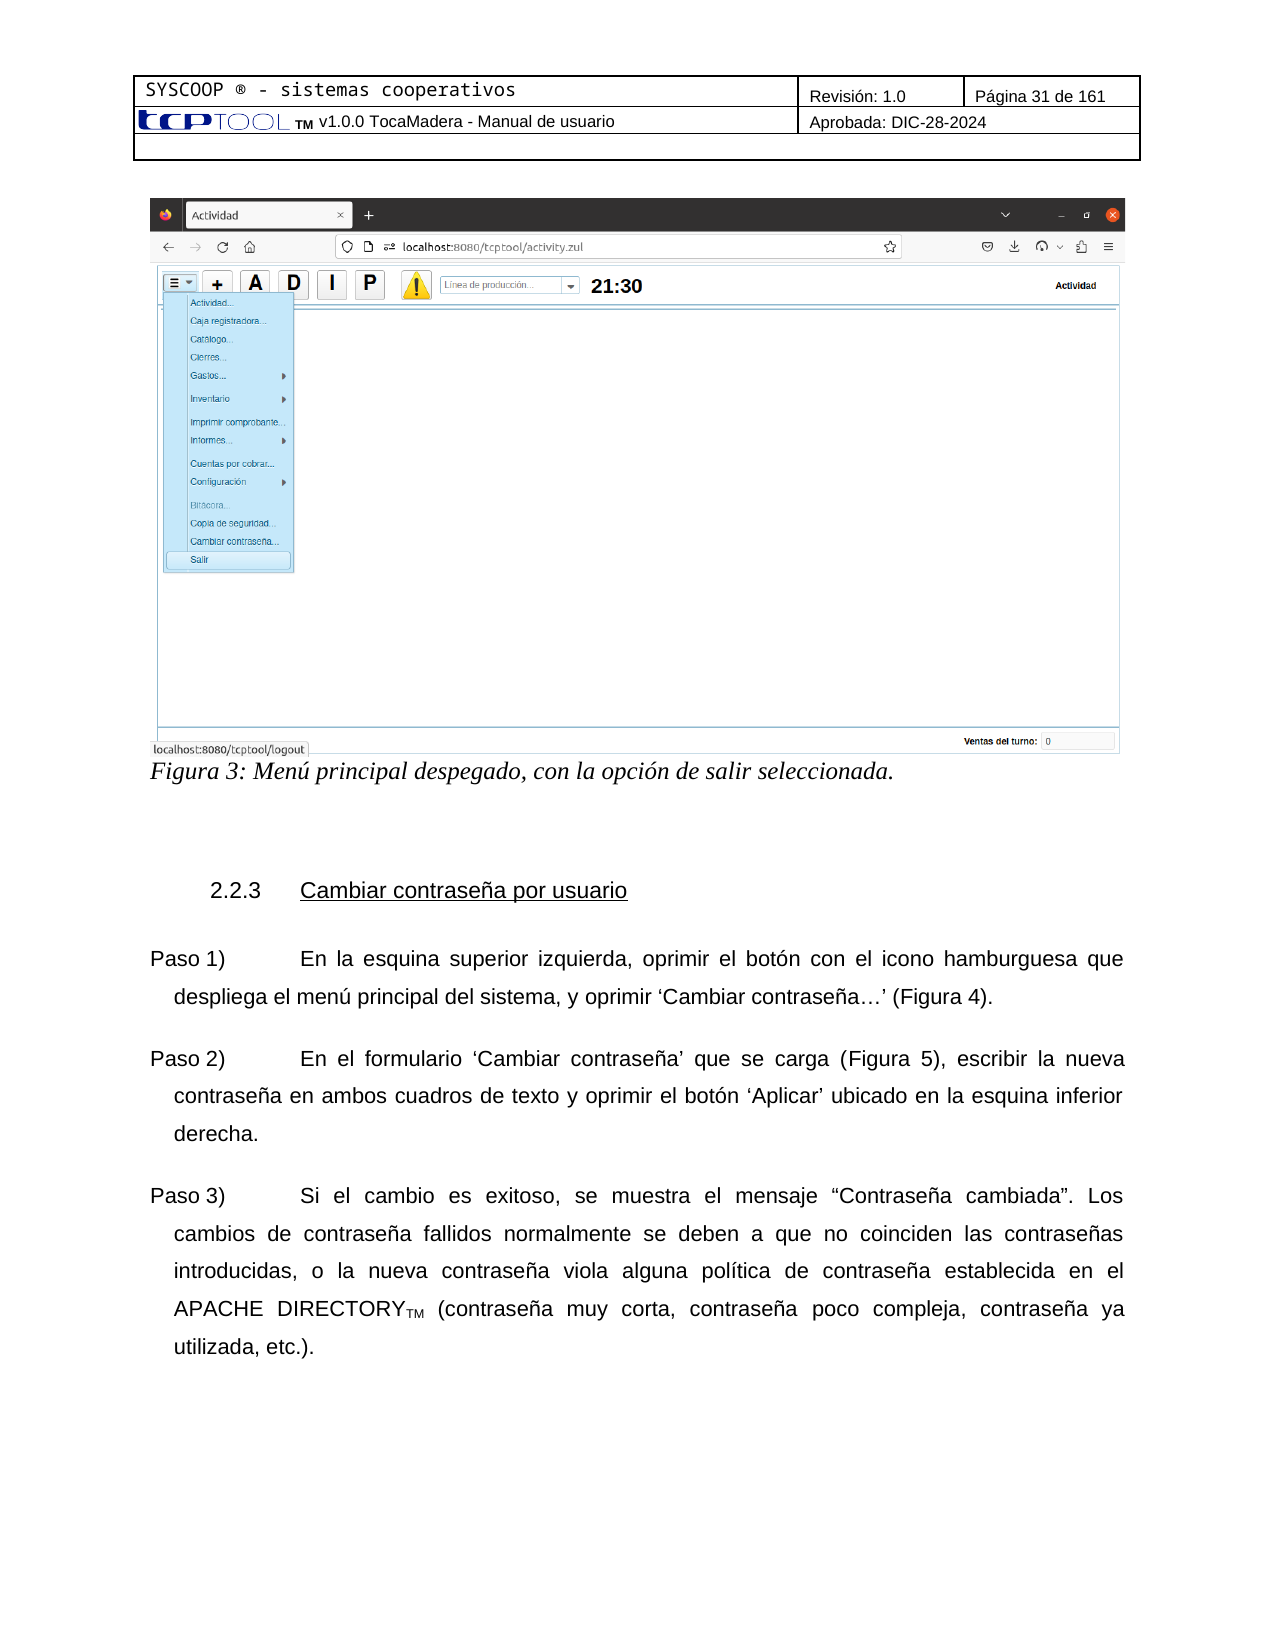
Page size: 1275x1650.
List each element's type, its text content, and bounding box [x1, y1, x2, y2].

list En el formulario ‘Cambiar contraseña’ que se carga (Figura 5), escribir la nueva contraseña en ambos cuadros de texto y oprimir el botón ‘Aplicar’ ubicado en la esquina inferior derecha. [150, 1045, 1125, 1146]
list En la esquina superior izquierda, oprimir el botón con el icono hamburguesa que despliega el menú principal del sistema, y oprimir ‘Cambiar contraseña…’ (Figura 4). [150, 946, 1125, 1009]
text Figura 3: Menú principal despegado, con la opción de salir seleccionada. [150, 757, 1125, 785]
subtitle Cambiar contraseña por usuario [210, 877, 1125, 904]
picture [138, 110, 290, 130]
list Si el cambio es exitoso, se muestra el mensaje “Contraseña cambiada”. Los cambios de contraseña fallidos normalmente se deben a que no coinciden las contraseñas introducidas, o la nueva contraseña viola alguna política de contraseña establecida en el APACHE DIRECTORYTM (contraseña muy corta, contraseña poco compleja, contraseña ya utilizada, etc.). [150, 1183, 1125, 1359]
picture [150, 198, 1125, 757]
